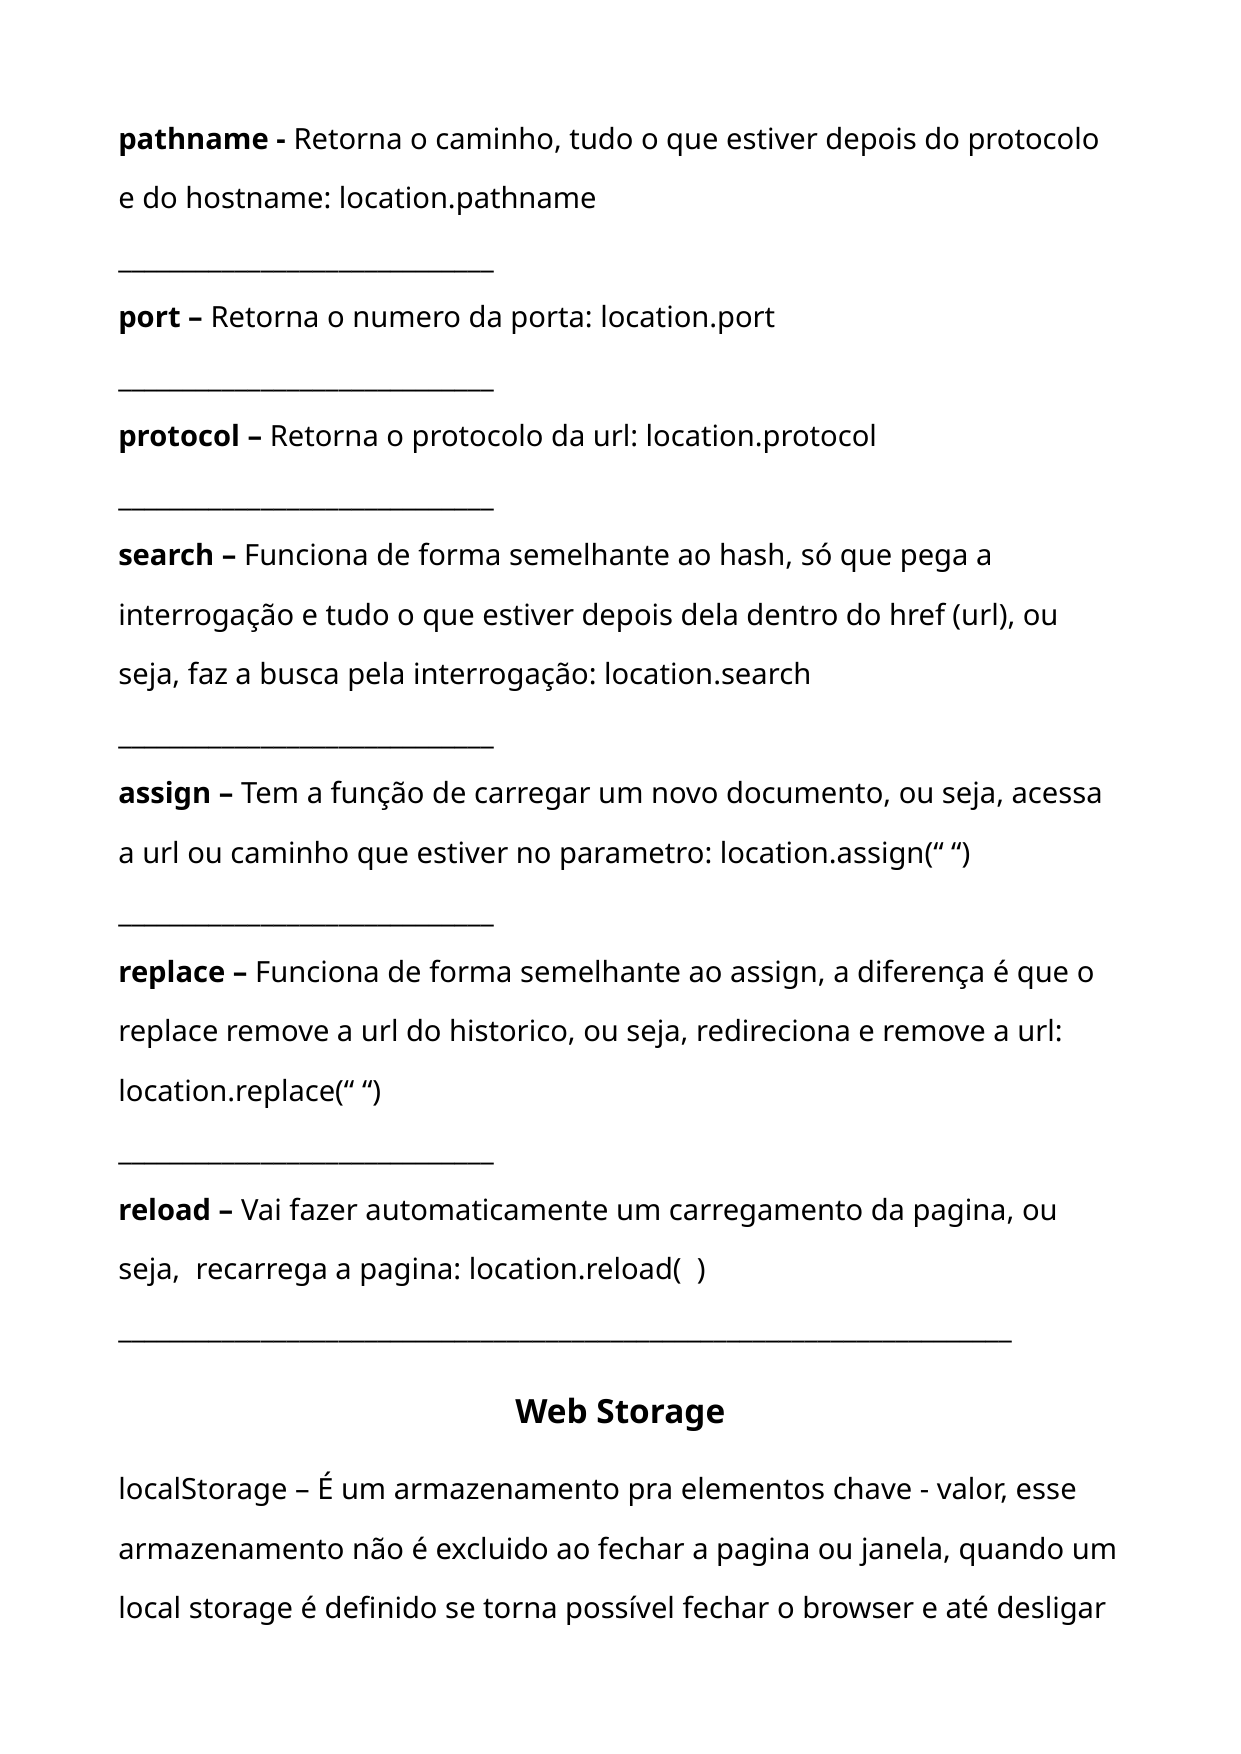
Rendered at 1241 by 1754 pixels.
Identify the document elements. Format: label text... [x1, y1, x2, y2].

text _____________________________ [118, 891, 1122, 931]
text assign – Tem a função de carregar um novo documento, ou seja, acessa a url ou caminho que estiver no parametro: location.assign(“ “) [118, 772, 1122, 872]
text _____________________________ [118, 475, 1122, 515]
text protocol – Retorna o protocolo da url: location.protocol [118, 416, 1122, 455]
text _____________________________________________________________________ [118, 1308, 1122, 1347]
text reload – Vai fazer automaticamente um carregamento da pagina, ou seja, recarrega a pagina: location.reload( ) [118, 1189, 1122, 1288]
subtitle Web Storage [118, 1388, 1122, 1433]
text replace – Funciona de forma semelhante ao assign, a diferença é que o replace remove a url do historico, ou seja, redireciona e remove a url: location.replace(“ “) [118, 951, 1122, 1109]
text _____________________________ [118, 713, 1122, 753]
text _____________________________ [118, 237, 1122, 277]
text search – Funciona de forma semelhante ao hash, só que pega a interrogação e tudo o que estiver depois dela dentro do href (url), ou seja, faz a busca pela interrogação: location.search [118, 534, 1122, 693]
text port – Retorna o numero da porta: location.port [118, 297, 1122, 336]
text _____________________________ [118, 1129, 1122, 1169]
text _____________________________ [118, 356, 1122, 396]
text localStorage – É um armazenamento pra elementos chave - valor, esse armazenamento não é excluido ao fechar a pagina ou janela, quando um local storage é definido se torna possível fechar o browser e até desligar [118, 1469, 1122, 1627]
text pathname - Retorna o caminho, tudo o que estiver depois do protocolo e do hostname: location.pathname [118, 118, 1122, 217]
